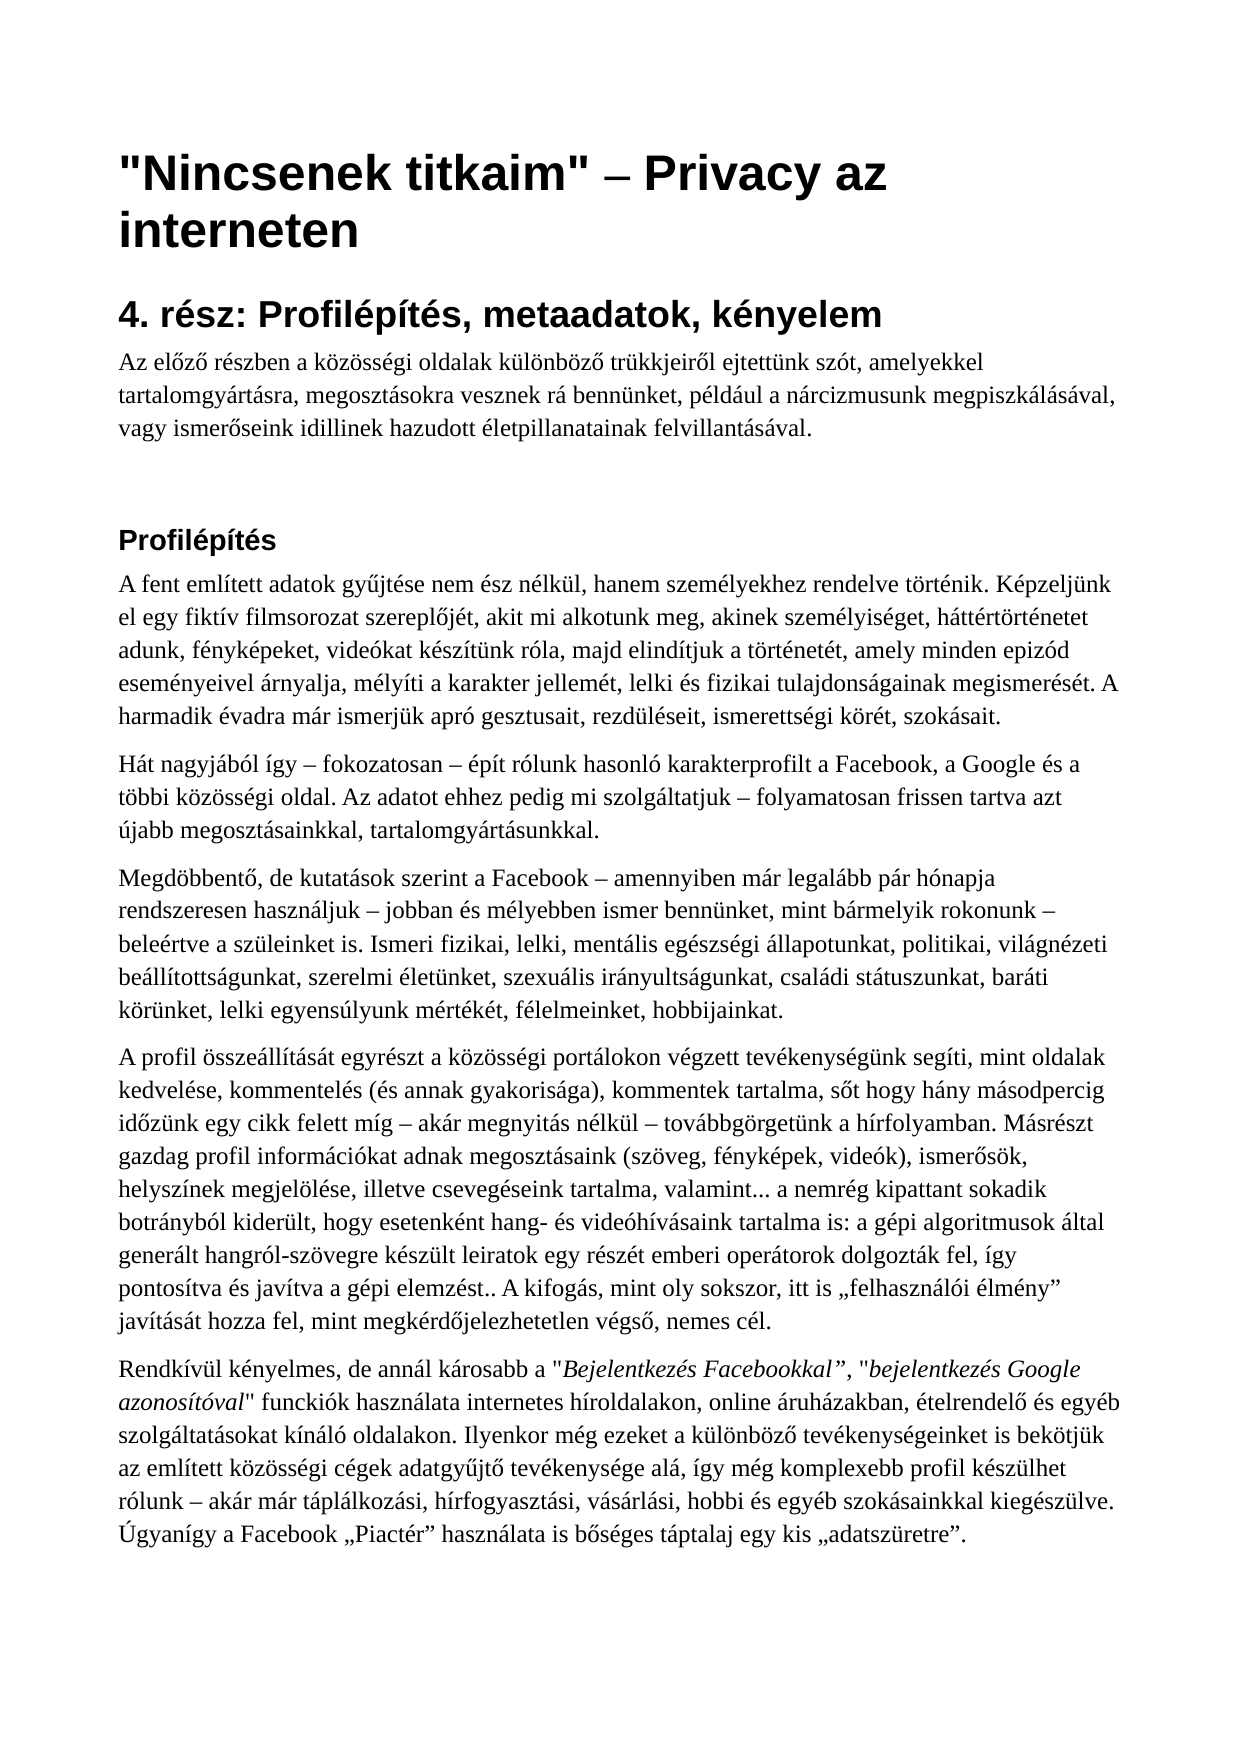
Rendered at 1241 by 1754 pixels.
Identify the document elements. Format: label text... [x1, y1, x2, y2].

text Rendkívül kényelmes, de annál károsabb a "Bejelentkezés Facebookkal”, "bejelentkezés Google azonosítóval" funckiók használata internetes híroldalakon, online áruházakban, ételrendelő és egyéb szolgáltatásokat kínáló oldalakon. Ilyenkor még ezeket a különböző tevékenységeinket is bekötjük az említett közösségi cégek adatgyűjtő tevékenysége alá, így még komplexebb profil készülhet rólunk – akár már táplálkozási, hírfogyasztási, vásárlási, hobbi és egyéb szokásainkkal kiegészülve. Úgyanígy a Facebook „Piactér” használata is bőséges táptalaj egy kis „adatszüretre”. [118, 1354, 1122, 1548]
text Megdöbbentő, de kutatások szerint a Facebook – amennyiben már legalább pár hónapja rendszeresen használjuk – jobban és mélyebben ismer bennünket, mint bármelyik rokonunk – beleértve a szüleinket is. Ismeri fizikai, lelki, mentális egészségi állapotunkat, politikai, világnézeti beállítottságunkat, szerelmi életünket, szexuális irányultságunkat, családi státuszunkat, baráti körünket, lelki egyensúlyunk mértékét, félelmeinket, hobbijainkat. [118, 863, 1122, 1023]
subtitle Profilépítés [118, 523, 1122, 557]
text Az előző részben a közösségi oldalak különböző trükkjeiről ejtettünk szót, amelyekkel tartalomgyártásra, megosztásokra vesznek rá bennünket, például a nárcizmusunk megpiszkálásával, vagy ismerőseink idillinek hazudott életpillanatainak felvillantásával. [118, 347, 1122, 442]
text A fent említett adatok gyűjtése nem ész nélkül, hanem személyekhez rendelve történik. Képzeljünk el egy fiktív filmsorozat szereplőjét, akit mi alkotunk meg, akinek személyiséget, háttértörténetet adunk, fényképeket, videókat készítünk róla, majd elindítjuk a történetét, amely minden epizód eseményeivel árnyalja, mélyíti a karakter jellemét, lelki és fizikai tulajdonságainak megismerését. A harmadik évadra már ismerjük apró gesztusait, rezdüléseit, ismerettségi körét, szokásait. [118, 569, 1122, 730]
text A profil összeállítását egyrészt a közösségi portálokon végzett tevékenységünk segíti, mint oldalak kedvelése, kommentelés (és annak gyakorisága), kommentek tartalma, sőt hogy hány másodpercig időzünk egy cikk felett míg – akár megnyitás nélkül – továbbgörgetünk a hírfolyamban. Másrészt gazdag profil információkat adnak megosztásaink (szöveg, fényképek, videók), ismerősök, helyszínek megjelölése, illetve csevegéseink tartalma, valamint... a nemrég kipattant sokadik botrányból kiderült, hogy esetenként hang- és videóhívásaink tartalma is: a gépi algoritmusok által generált hangról-szövegre készült leiratok egy részét emberi operátorok dolgozták fel, így pontosítva és javítva a gépi elemzést.. A kifogás, mint oly sokszor, itt is „felhasználói élmény” javítását hozza fel, mint megkérdőjelezhetetlen végső, nemes cél. [118, 1042, 1122, 1335]
subtitle "Nincsenek titkaim" – Privacy az interneten [118, 143, 1122, 258]
text Hát nagyjából így – fokozatosan – épít rólunk hasonló karakterprofilt a Facebook, a Google és a többi közösségi oldal. Az adatot ehhez pedig mi szolgáltatjuk – folyamatosan frissen tartva azt újabb megosztásainkkal, tartalomgyártásunkkal. [118, 749, 1122, 844]
subtitle 4. rész: Profilépítés, metaadatok, kényelem [118, 292, 1122, 335]
